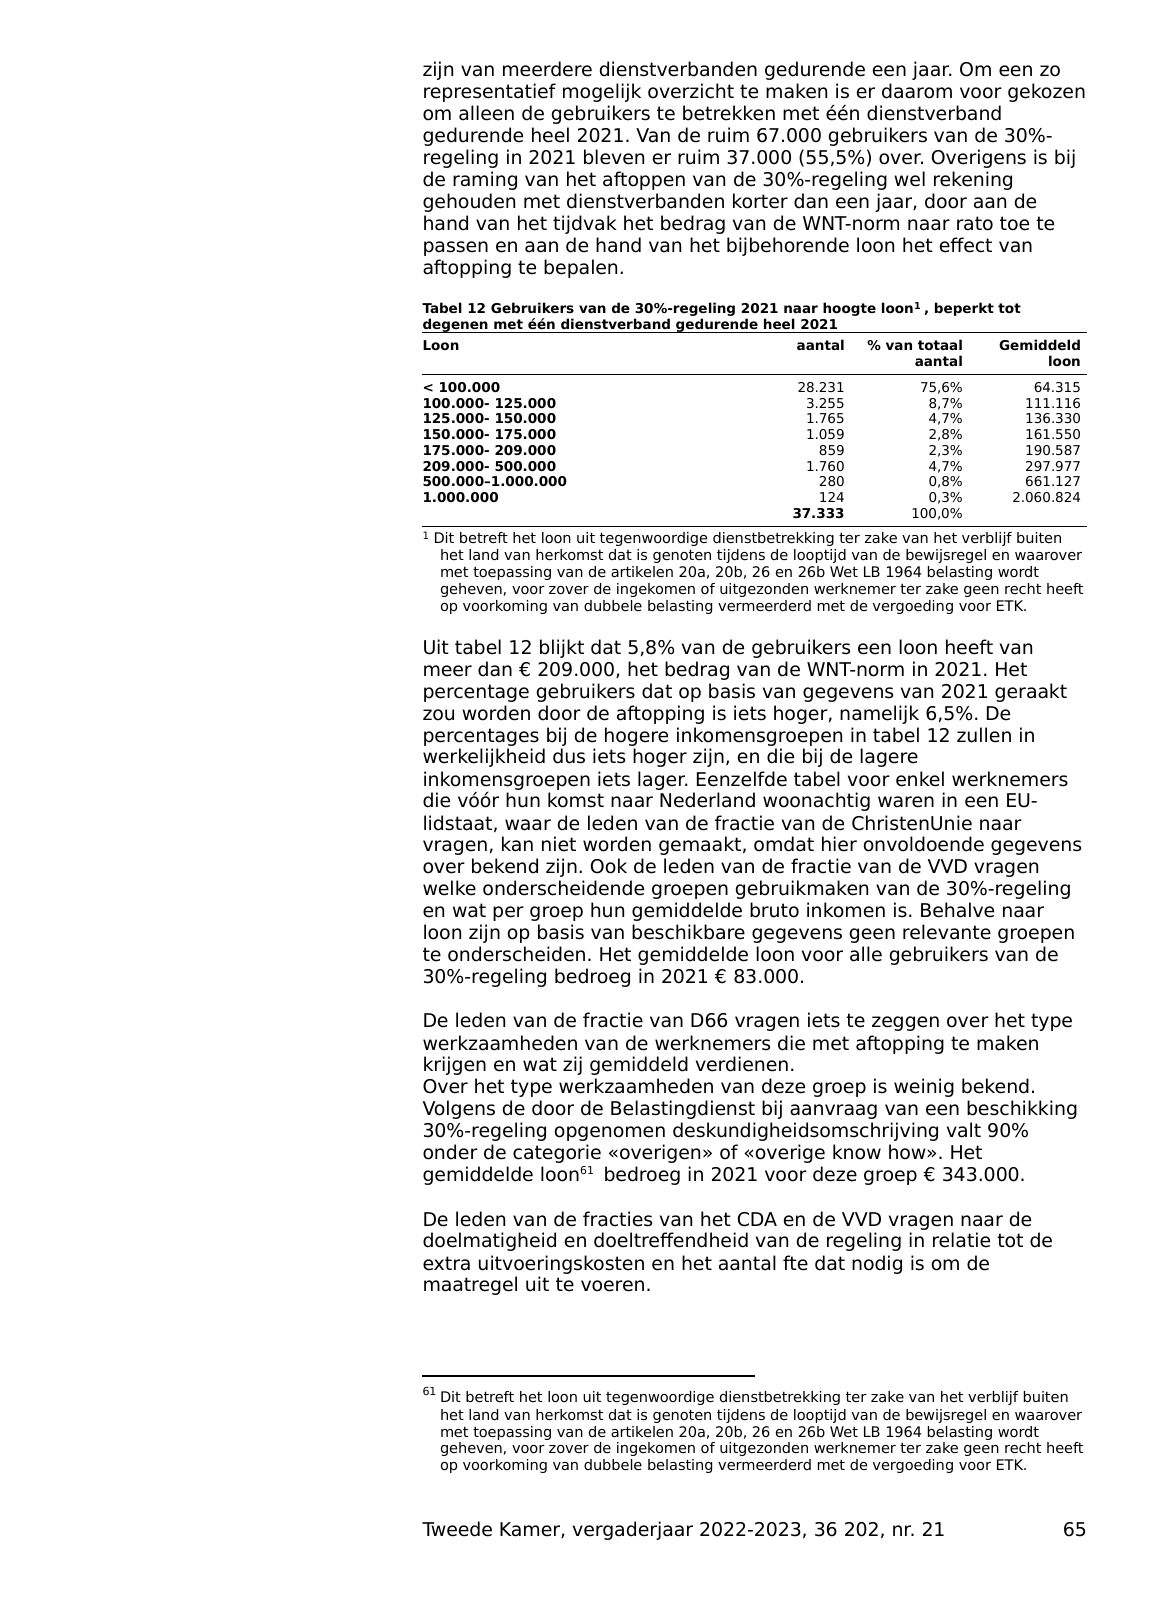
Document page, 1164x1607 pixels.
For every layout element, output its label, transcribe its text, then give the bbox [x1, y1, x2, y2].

table_cell 4,7% [850, 411, 968, 427]
text De leden van de fracties van het CDA en de VVD vragen naar de doelmatigheid en doeltreffendheid van de regeling in relatie tot de extra uitvoeringskosten en het aantal fte dat nodig is om de maatregel uit te voeren. [422, 1208, 1087, 1296]
table_cell 297.977 [969, 459, 1087, 474]
table_cell 150.000- 175.000 [422, 427, 732, 443]
table_cell 2,8% [850, 427, 968, 443]
text Over het type werkzaamheden van deze groep is weinig bekend. Volgens de door de Belastingdienst bij aanvraag van een beschikking 30%-regeling opgenomen deskundigheidsomschrijving valt 90% onder de categorie «overigen» of «overige know how». Het gemiddelde loon bedroeg in 2021 voor deze groep € 343.000. [422, 1076, 1087, 1186]
table_cell 0,3% [850, 490, 968, 506]
table_cell aantal [732, 333, 850, 374]
table_cell 64.315 [969, 375, 1087, 396]
table_cell 1.765 [732, 411, 850, 427]
table_cell 190.587 [969, 443, 1087, 458]
table_cell 124 [732, 490, 850, 506]
table_cell 37.333 [732, 506, 850, 526]
text Uit tabel 12 blijkt dat 5,8% van de gebruikers een loon heeft van meer dan € 209.000, het bedrag van de WNT-norm in 2021. Het percentage gebruikers dat op basis van gegevens van 2021 geraakt zou worden door de aftopping is iets hoger, namelijk 6,5%. De percentages bij de hogere inkomensgroepen in tabel 12 zullen in werkelijkheid dus iets hoger zijn, en die bij de lagere inkomensgroepen iets lager. Eenzelfde tabel voor enkel werknemers die vóór hun komst naar Nederland woonachtig waren in een EU-lidstaat, waar de leden van de fractie van de ChristenUnie naar vragen, kan niet worden gemaakt, omdat hier onvoldoende gegevens over bekend zijn. Ook de leden van de fractie van de VVD vragen welke onderscheidende groepen gebruikmaken van de 30%-regeling en wat per groep hun gemiddelde bruto inkomen is. Behalve naar loon zijn op basis van beschikbare gegevens geen relevante groepen te onderscheiden. Het gemiddelde loon voor alle gebruikers van de 30%-regeling bedroeg in 2021 € 83.000. [422, 637, 1087, 988]
table_cell 125.000- 150.000 [422, 411, 732, 427]
table_cell 661.127 [969, 474, 1087, 490]
table_cell 161.550 [969, 427, 1087, 443]
table_cell 2,3% [850, 443, 968, 458]
table_cell 3.255 [732, 396, 850, 411]
table_header Tabel 12 Gebruikers van de 30%-regeling 2021 naar hoogte loon1, beperkt tot degenen met één dienstverband gedurende heel 2021 [422, 301, 1087, 332]
table_cell 1.059 [732, 427, 850, 443]
table_cell 1 Dit betreft het loon uit tegenwoordige dienstbetrekking ter zake van het verblijf buiten het land van herkomst dat is genoten tijdens de looptijd van de bewijsregel en waarover met toepassing van de artikelen 20a, 20b, 26 en 26b Wet LB 1964 belasting wordt geheven, voor zover de ingekomen of uitgezonden werknemer ter zake geen recht heeft op voorkoming van dubbele belasting vermeerderd met de vergoeding voor ETK. [422, 527, 1087, 614]
table_cell 859 [732, 443, 850, 458]
table_cell 75,6% [850, 375, 968, 396]
table_cell 111.116 [969, 396, 1087, 411]
table_cell < 100.000 [422, 375, 732, 396]
table_cell % van totaal aantal [850, 333, 968, 374]
table_cell 100.000- 125.000 [422, 396, 732, 411]
table_cell Gemiddeld loon [969, 333, 1087, 374]
table_cell Loon [422, 333, 732, 374]
text Dit betreft het loon uit tegenwoordige dienstbetrekking ter zake van het verblijf buiten het land van herkomst dat is genoten tijdens de looptijd van de bewijsregel en waarover met toepassing van de artikelen 20a, 20b, 26 en 26b Wet LB 1964 belasting wordt geheven, voor zover de ingekomen of uitgezonden werknemer ter zake geen recht heeft op voorkoming van dubbele belasting vermeerderd met de vergoeding voor ETK. [422, 1385, 1087, 1474]
table_cell 280 [732, 474, 850, 490]
table_cell [969, 506, 1087, 526]
table_cell 175.000- 209.000 [422, 443, 732, 458]
text De leden van de fractie van D66 vragen iets te zeggen over het type werkzaamheden van de werknemers die met aftopping te maken krijgen en wat zij gemiddeld verdienen. [422, 1010, 1087, 1076]
table_cell 0,8% [850, 474, 968, 490]
table_cell [422, 506, 732, 526]
table_cell 2.060.824 [969, 490, 1087, 506]
table_cell 100,0% [850, 506, 968, 526]
table_cell 1.760 [732, 459, 850, 474]
table_cell 1.000.000 [422, 490, 732, 506]
table_cell 136.330 [969, 411, 1087, 427]
table_cell 8,7% [850, 396, 968, 411]
text zijn van meerdere dienstverbanden gedurende een jaar. Om een zo representatief mogelijk overzicht te maken is er daarom voor gekozen om alleen de gebruikers te betrekken met één dienstverband gedurende heel 2021. Van de ruim 67.000 gebruikers van de 30%-regeling in 2021 bleven er ruim 37.000 (55,5%) over. Overigens is bij de raming van het aftoppen van de 30%-regeling wel rekening gehouden met dienstverbanden korter dan een jaar, door aan de hand van het tijdvak het bedrag van de WNT-norm naar rato toe te passen en aan de hand van het bijbehorende loon het effect van aftopping te bepalen. [422, 59, 1087, 279]
table_cell 209.000- 500.000 [422, 459, 732, 474]
table_cell 28.231 [732, 375, 850, 396]
table_cell 500.000–1.000.000 [422, 474, 732, 490]
table_cell 4,7% [850, 459, 968, 474]
